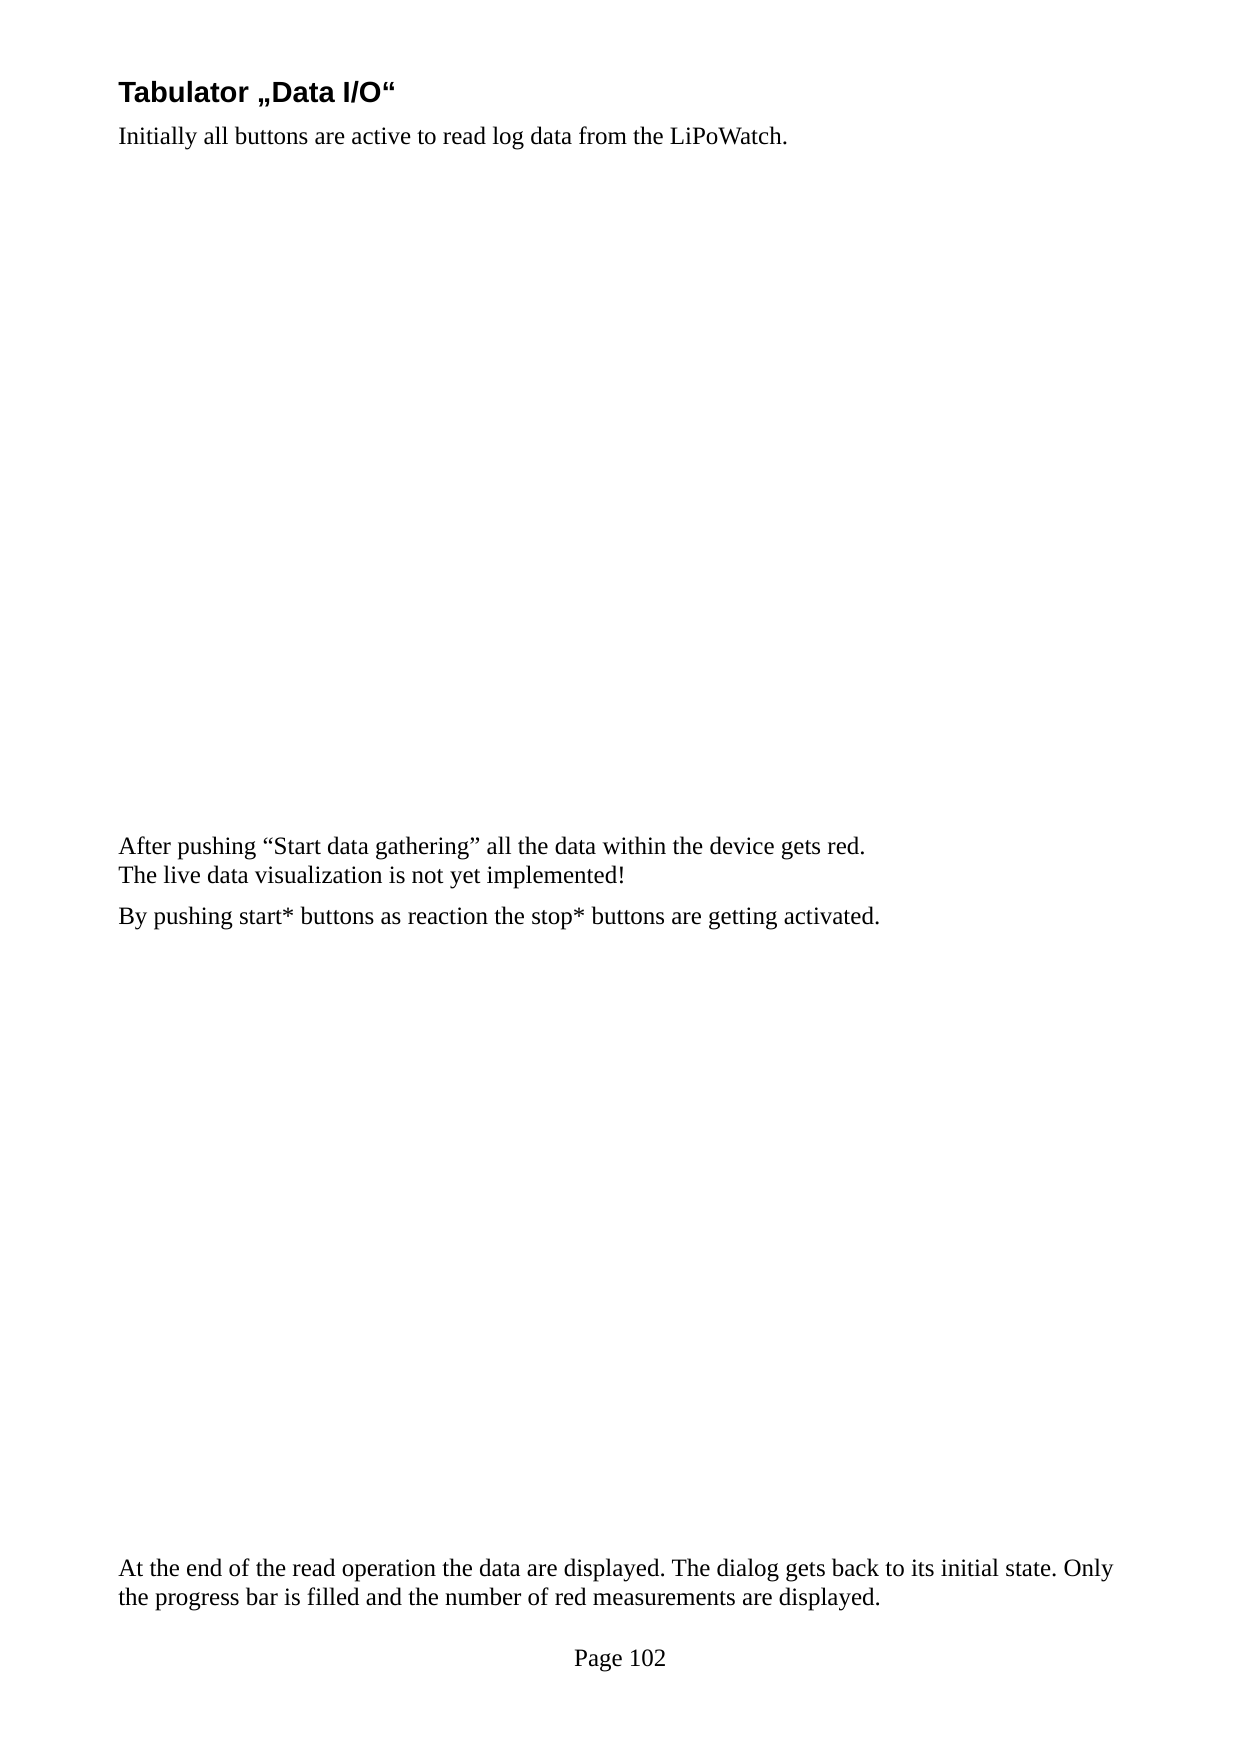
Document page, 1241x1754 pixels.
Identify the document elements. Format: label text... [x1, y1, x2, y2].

text Initially all buttons are active to read log data from the LiPoWatch. [118, 121, 1122, 150]
subtitle Tabulator „Data I/O“ [118, 75, 1122, 108]
text At the end of the read operation the data are displayed. The dialog gets back to its initial state. Only the progress bar is filled and the number of red measurements are displayed. [118, 1553, 1122, 1611]
text By pushing start* buttons as reaction the stop* buttons are getting activated. [118, 901, 1122, 930]
text After pushing “Start data gathering” all the data within the device gets red. The live data visualization is not yet implemented! [118, 831, 1122, 889]
